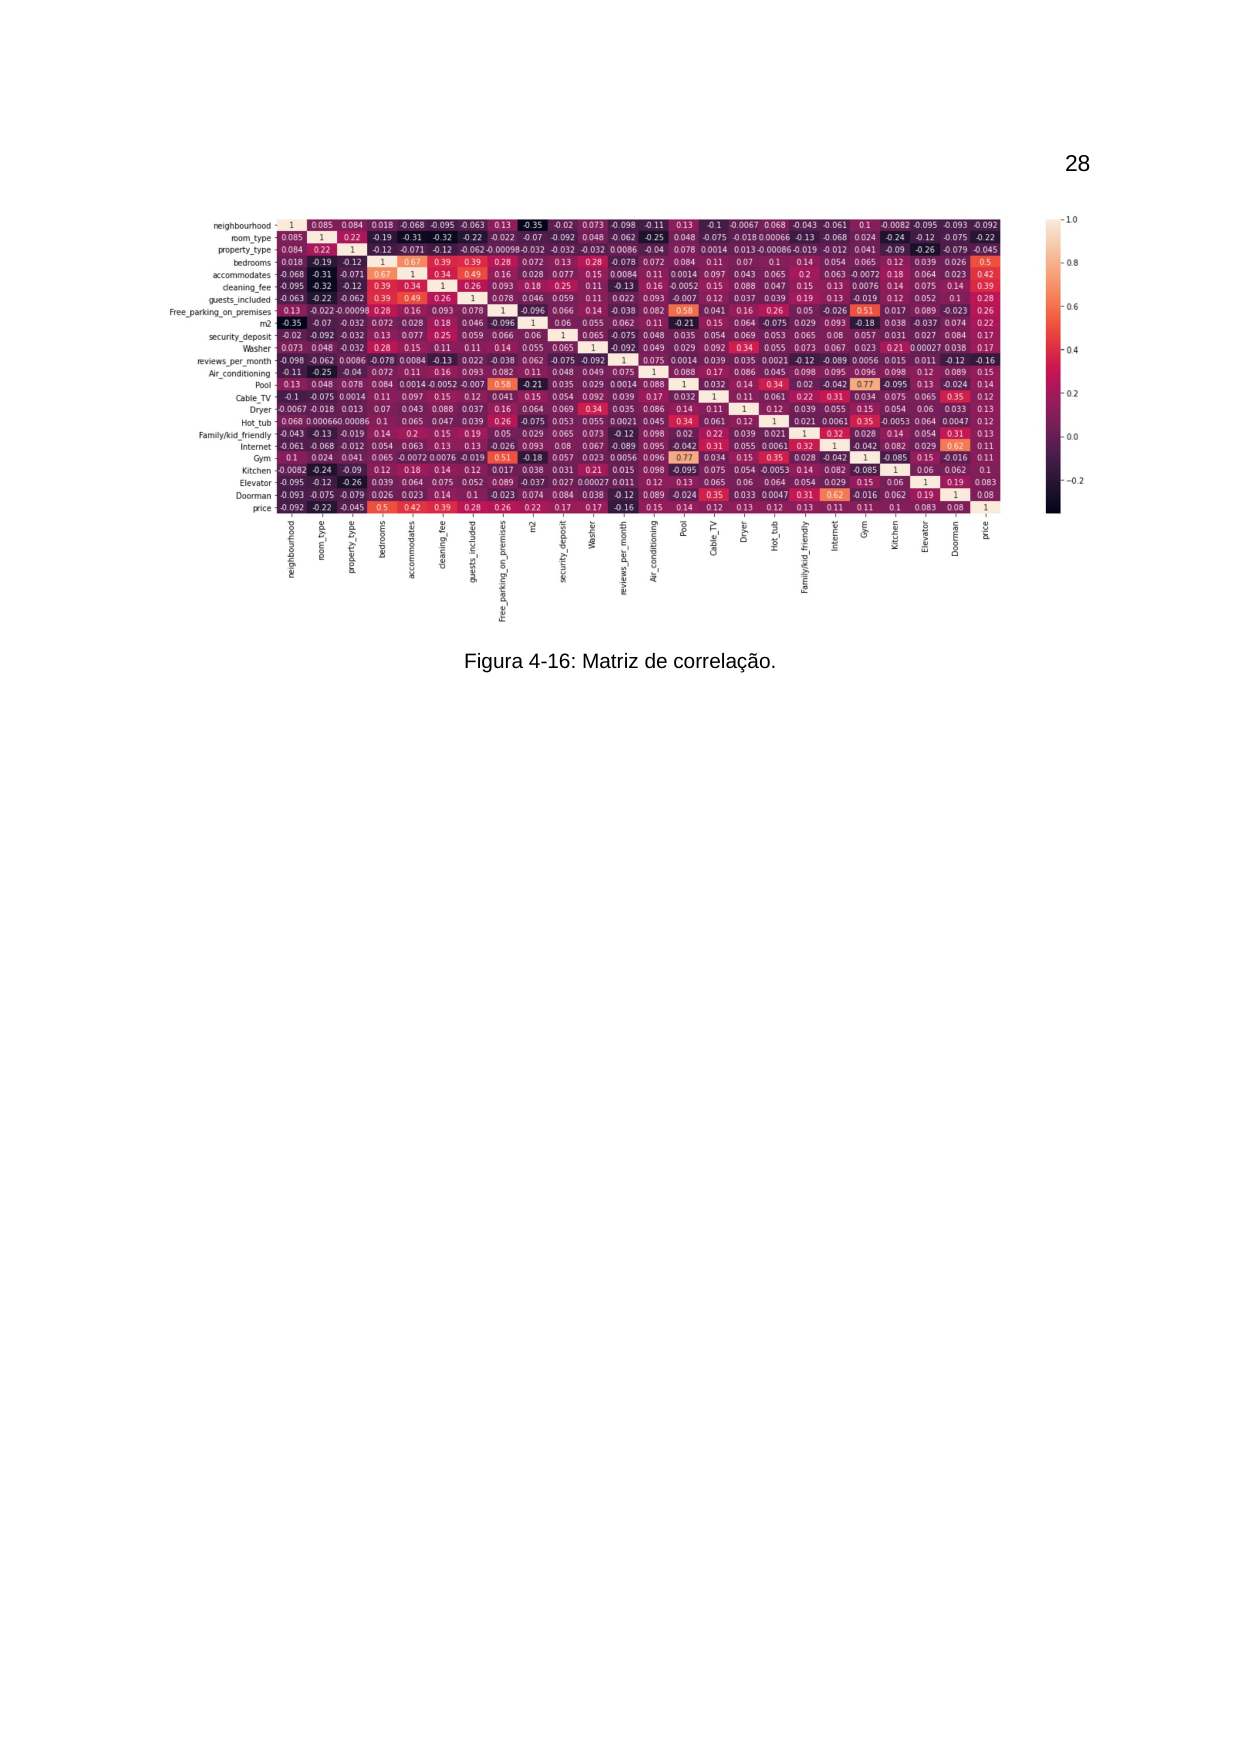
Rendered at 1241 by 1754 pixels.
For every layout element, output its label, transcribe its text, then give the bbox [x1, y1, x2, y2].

text Figura 4-16: Matriz de correlação. [150, 637, 1090, 673]
picture [150, 205, 1091, 637]
